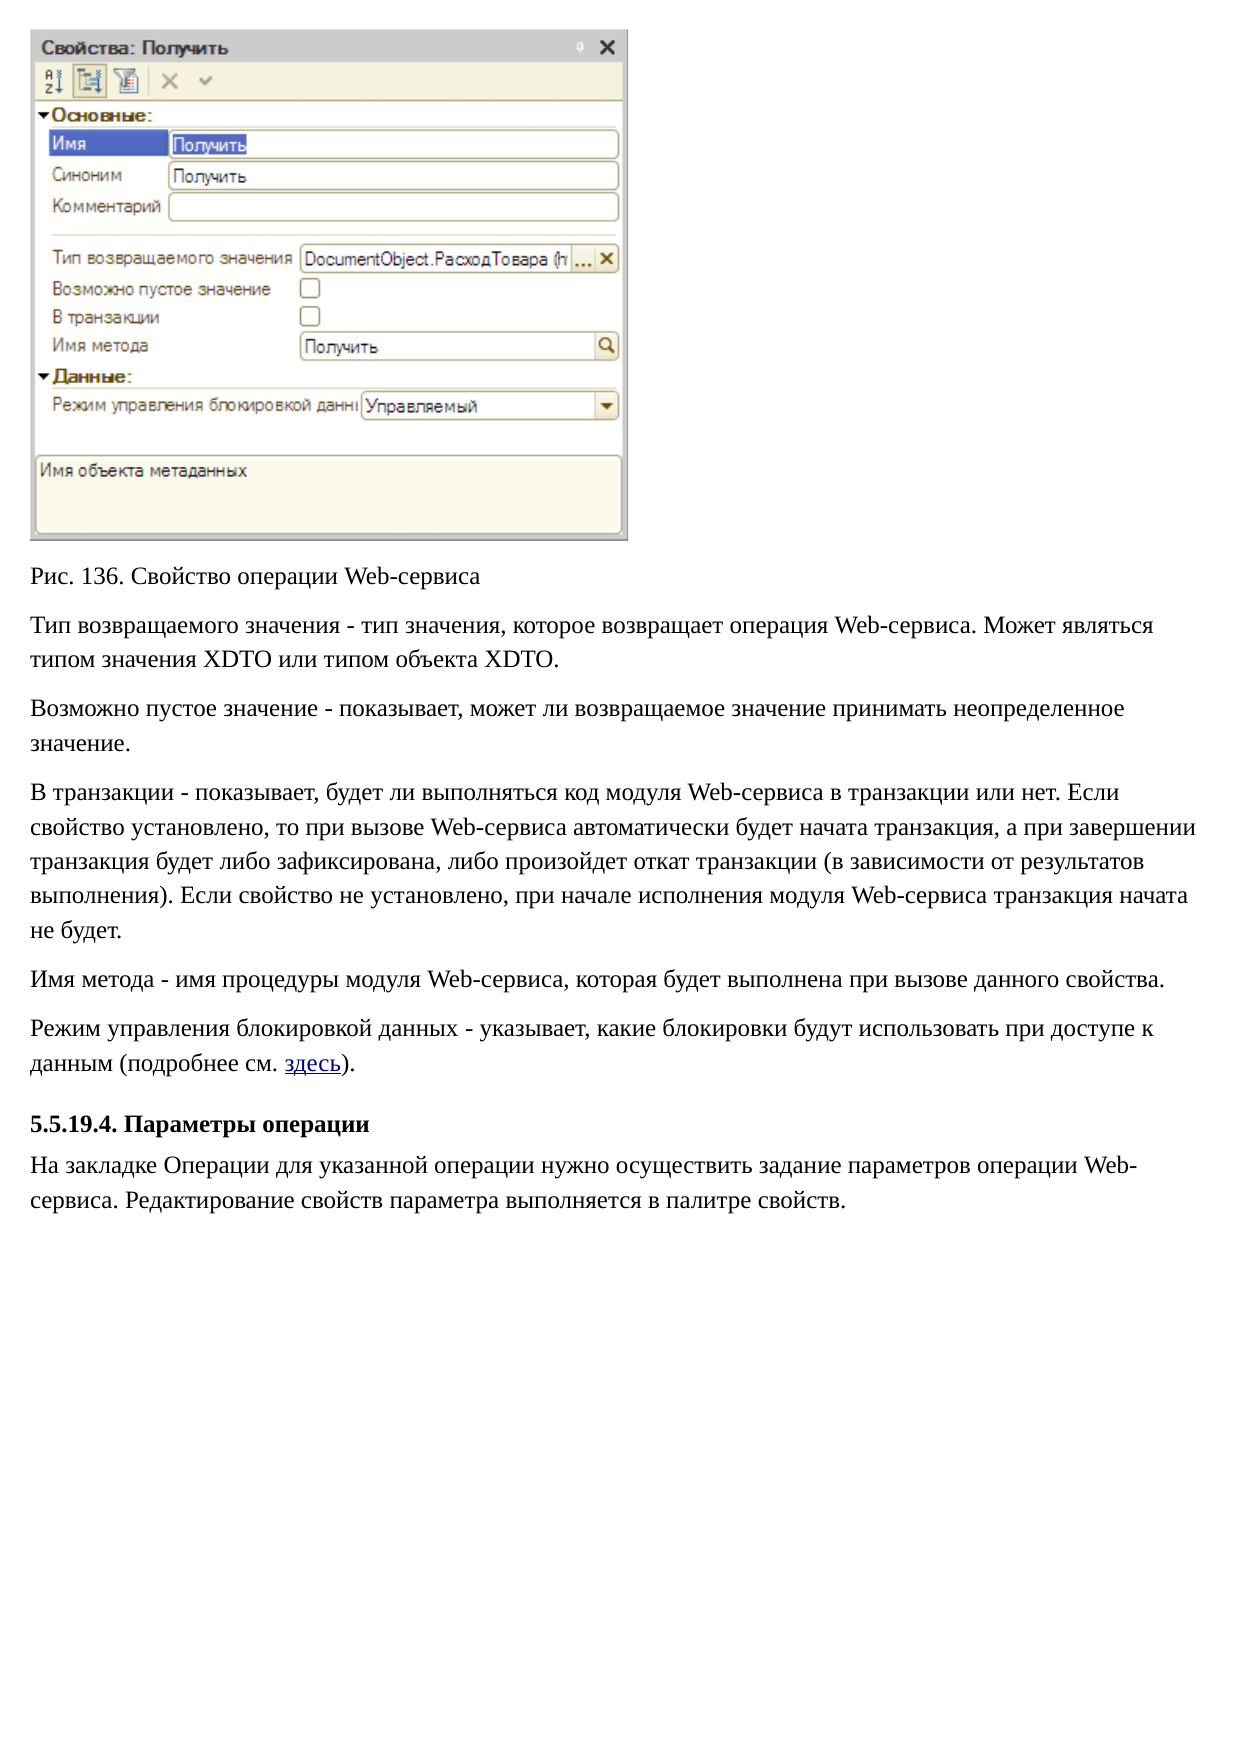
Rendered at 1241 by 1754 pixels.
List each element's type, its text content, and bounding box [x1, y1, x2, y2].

picture [29, 28, 629, 541]
text Режим управления блокировкой данных ‑ указывает, какие блокировки будут использовать при доступе к данным (подробнее см. здесь). [30, 1013, 1211, 1076]
text Возможно пустое значение ‑ показывает, может ли возвращаемое значение принимать неопределенное значение. [30, 693, 1211, 757]
text Тип возвращаемого значения ‑ тип значения, которое возвращает операция Web-сервиса. Может являться типом значения XDTO или типом объекта XDTO. [30, 610, 1211, 673]
text Имя метода ‑ имя процедуры модуля Web-сервиса, которая будет выполнена при вызове данного свойства. [30, 964, 1211, 993]
text На закладке Операции для указанной операции нужно осуществить задание параметров операции Web-сервиса. Редактирование свойств параметра выполняется в палитре свойств. [30, 1150, 1211, 1214]
text Рис. 136. Свойство операции Web-сервиса [30, 561, 1211, 590]
subtitle 5.5.19.4. Параметры операции [30, 1109, 1211, 1138]
text В транзакции ‑ показывает, будет ли выполняться код модуля Web-сервиса в транзакции или нет. Если свойство установлено, то при вызове Web-сервиса автоматически будет начата транзакция, а при завершении транзакция будет либо зафиксирована, либо произойдет откат транзакции (в зависимости от результатов выполнения). Если свойство не установлено, при начале исполнения модуля Web-сервиса транзакция начата не будет. [30, 777, 1211, 944]
